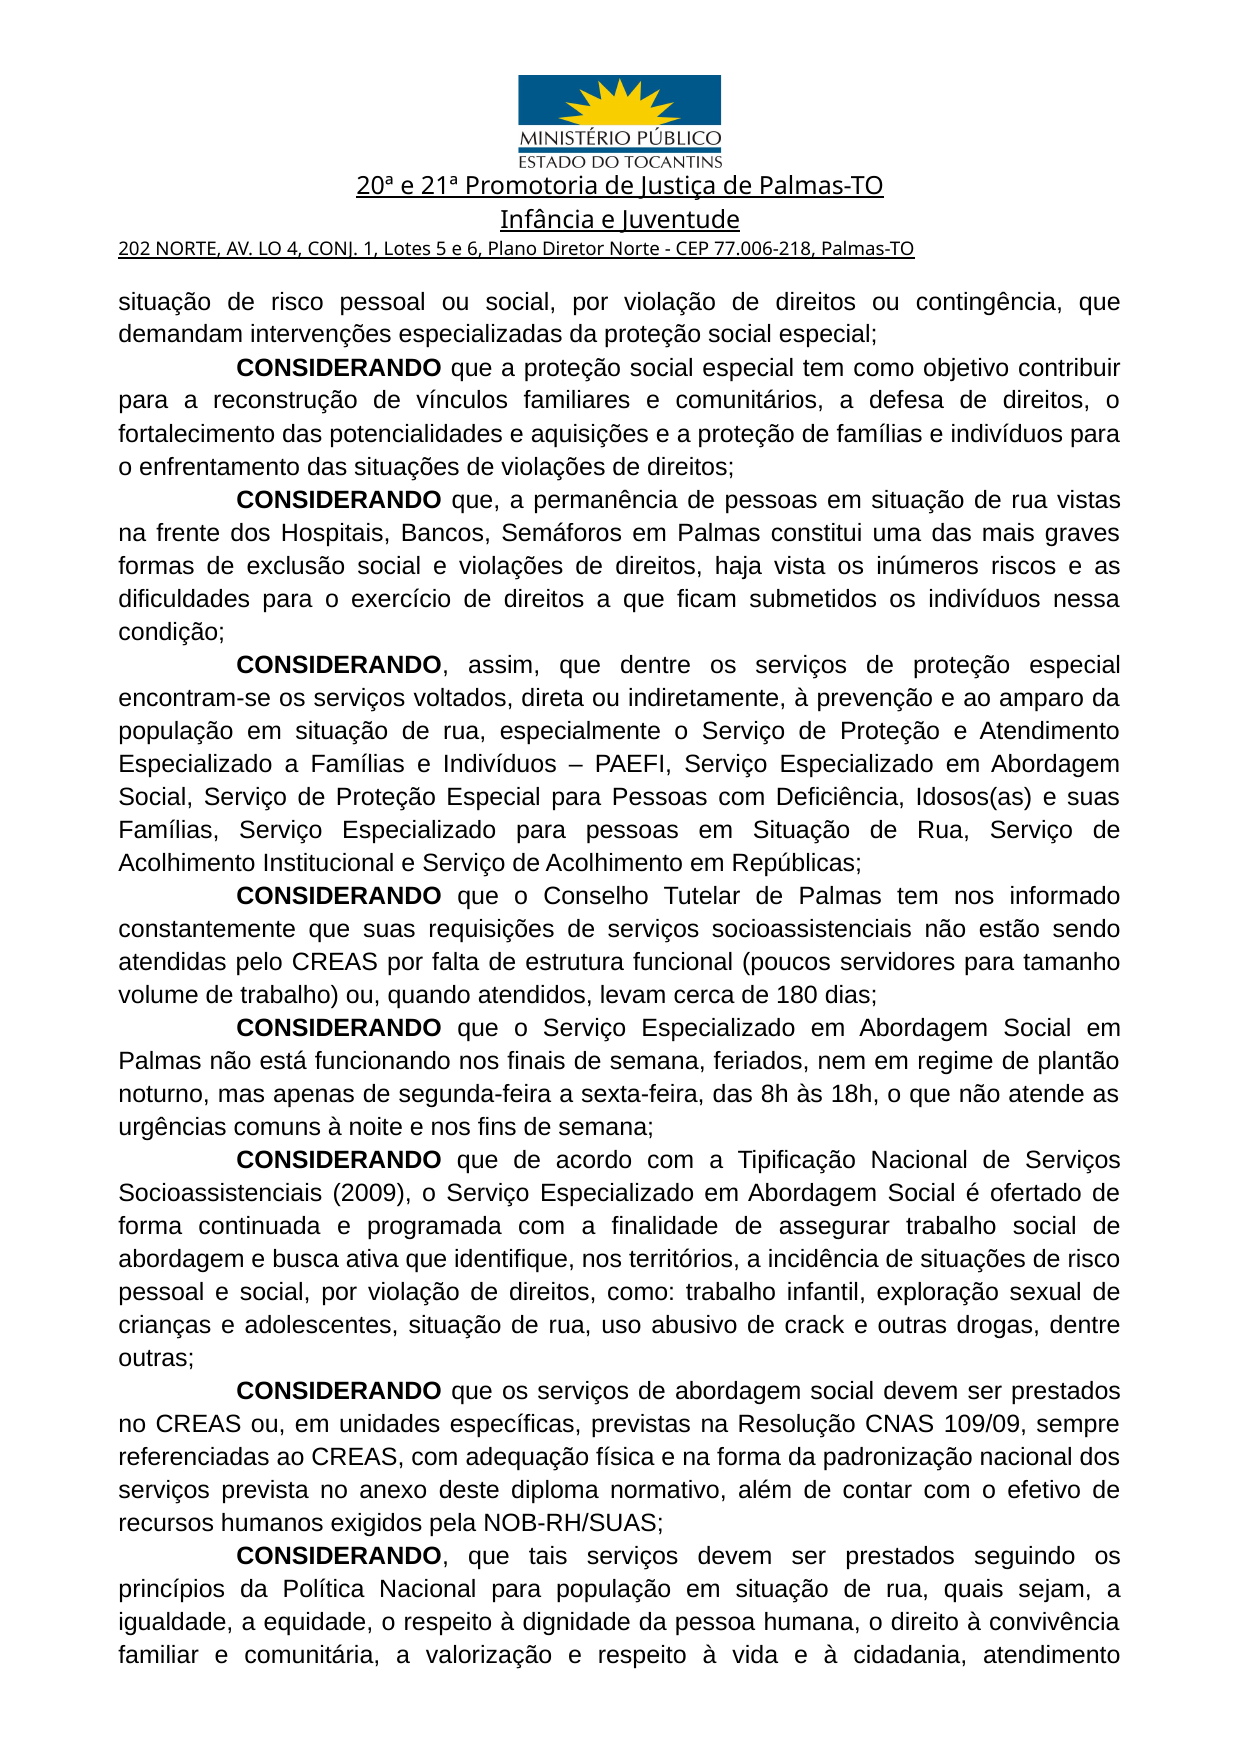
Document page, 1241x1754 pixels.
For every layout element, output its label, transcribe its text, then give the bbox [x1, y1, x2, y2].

text CONSIDERANDO que de acordo com a Tipificação Nacional de Serviços Socioassistenciais (2009), o Serviço Especializado em Abordagem Social é ofertado de forma continuada e programada com a finalidade de assegurar trabalho social de abordagem e busca ativa que identifique, nos territórios, a incidência de situações de risco pessoal e social, por violação de direitos, como: trabalho infantil, exploração sexual de crianças e adolescentes, situação de rua, uso abusivo de crack e outras drogas, dentre outras; [118, 1145, 1122, 1372]
text CONSIDERANDO que, a permanência de pessoas em situação de rua vistas na frente dos Hospitais, Bancos, Semáforos em Palmas constitui uma das mais graves formas de exclusão social e violações de direitos, haja vista os inúmeros riscos e as dificuldades para o exercício de direitos a que ficam submetidos os indivíduos nessa condição; [118, 484, 1122, 645]
text CONSIDERANDO que a proteção social especial tem como objetivo contribuir para a reconstrução de vínculos familiares e comunitários, a defesa de direitos, o fortalecimento das potencialidades e aquisições e a proteção de famílias e indivíduos para o enfrentamento das situações de violações de direitos; [118, 352, 1122, 480]
text CONSIDERANDO que o Serviço Especializado em Abordagem Social em Palmas não está funcionando nos finais de semana, feriados, nem em regime de plantão noturno, mas apenas de segunda-feira a sexta-feira, das 8h às 18h, o que não atende as urgências comuns à noite e nos fins de semana; [118, 1013, 1122, 1141]
text CONSIDERANDO, que tais serviços devem ser prestados seguindo os princípios da Política Nacional para população em situação de rua, quais sejam, a igualdade, a equidade, o respeito à dignidade da pessoa humana, o direito à convivência familiar e comunitária, a valorização e respeito à vida e à cidadania, atendimento [118, 1541, 1122, 1669]
text CONSIDERANDO que os serviços de abordagem social devem ser prestados no CREAS ou, em unidades específicas, previstas na Resolução CNAS 109/09, sempre referenciadas ao CREAS, com adequação física e na forma da padronização nacional dos serviços prevista no anexo deste diploma normativo, além de contar com o efetivo de recursos humanos exigidos pela NOB-RH/SUAS; [118, 1376, 1122, 1537]
picture [518, 75, 722, 168]
text CONSIDERANDO, assim, que dentre os serviços de proteção especial encontram-se os serviços voltados, direta ou indiretamente, à prevenção e ao amparo da população em situação de rua, especialmente o Serviço de Proteção e Atendimento Especializado a Famílias e Indivíduos – PAEFI, Serviço Especializado em Abordagem Social, Serviço de Proteção Especial para Pessoas com Deficiência, Idosos(as) e suas Famílias, Serviço Especializado para pessoas em Situação de Rua, Serviço de Acolhimento Institucional e Serviço de Acolhimento em Repúblicas; [118, 650, 1122, 877]
text situação de risco pessoal ou social, por violação de direitos ou contingência, que demandam intervenções especializadas da proteção social especial; [118, 286, 1122, 348]
text CONSIDERANDO que o Conselho Tutelar de Palmas tem nos informado constantemente que suas requisições de serviços socioassistenciais não estão sendo atendidas pelo CREAS por falta de estrutura funcional (poucos servidores para tamanho volume de trabalho) ou, quando atendidos, levam cerca de 180 dias; [118, 881, 1122, 1009]
